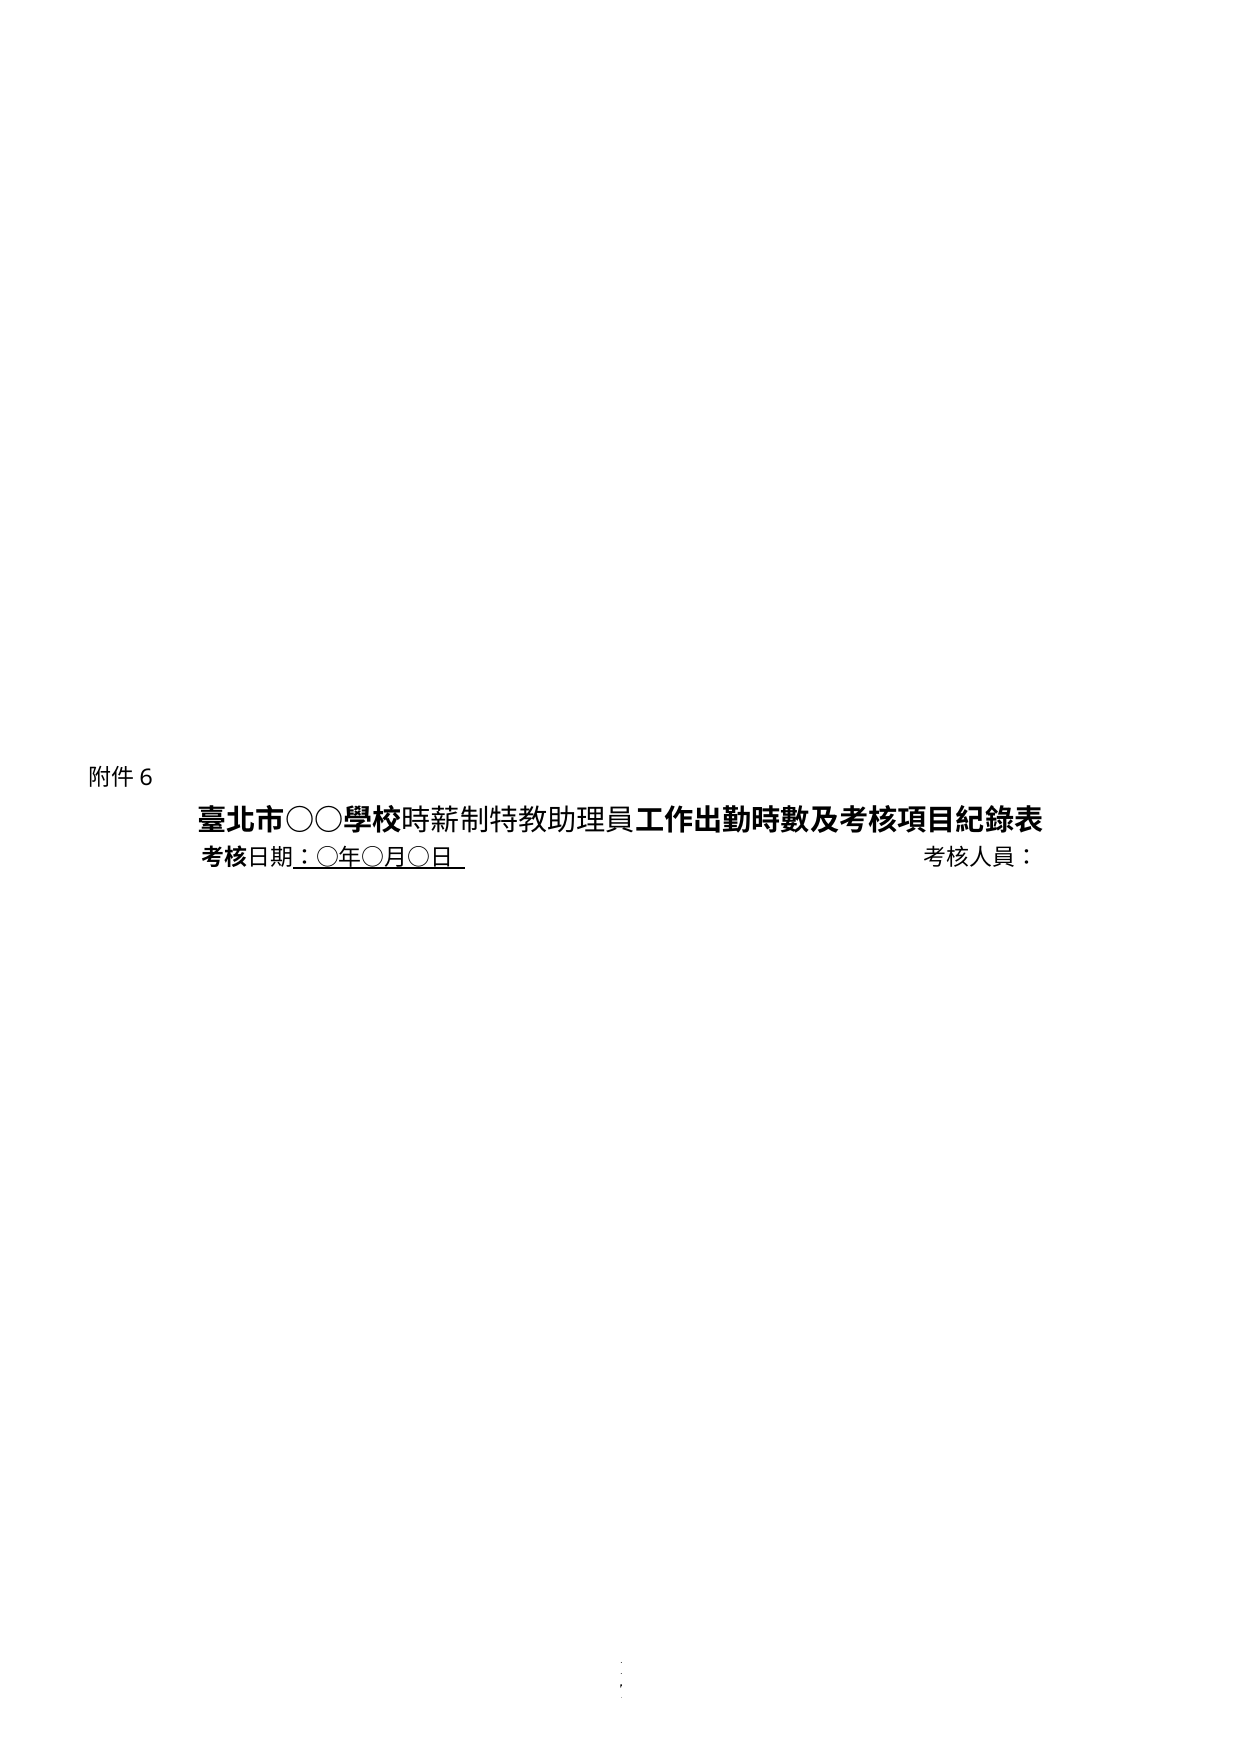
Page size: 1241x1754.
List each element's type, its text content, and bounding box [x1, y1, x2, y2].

text 臺北市○○學校時薪制特教助理員工作出勤時數及考核項目紀錄表 [89, 796, 1152, 838]
text 考核日期：○年○月○日 考核人員： [87, 838, 1152, 872]
text 附件6 [89, 734, 1152, 796]
